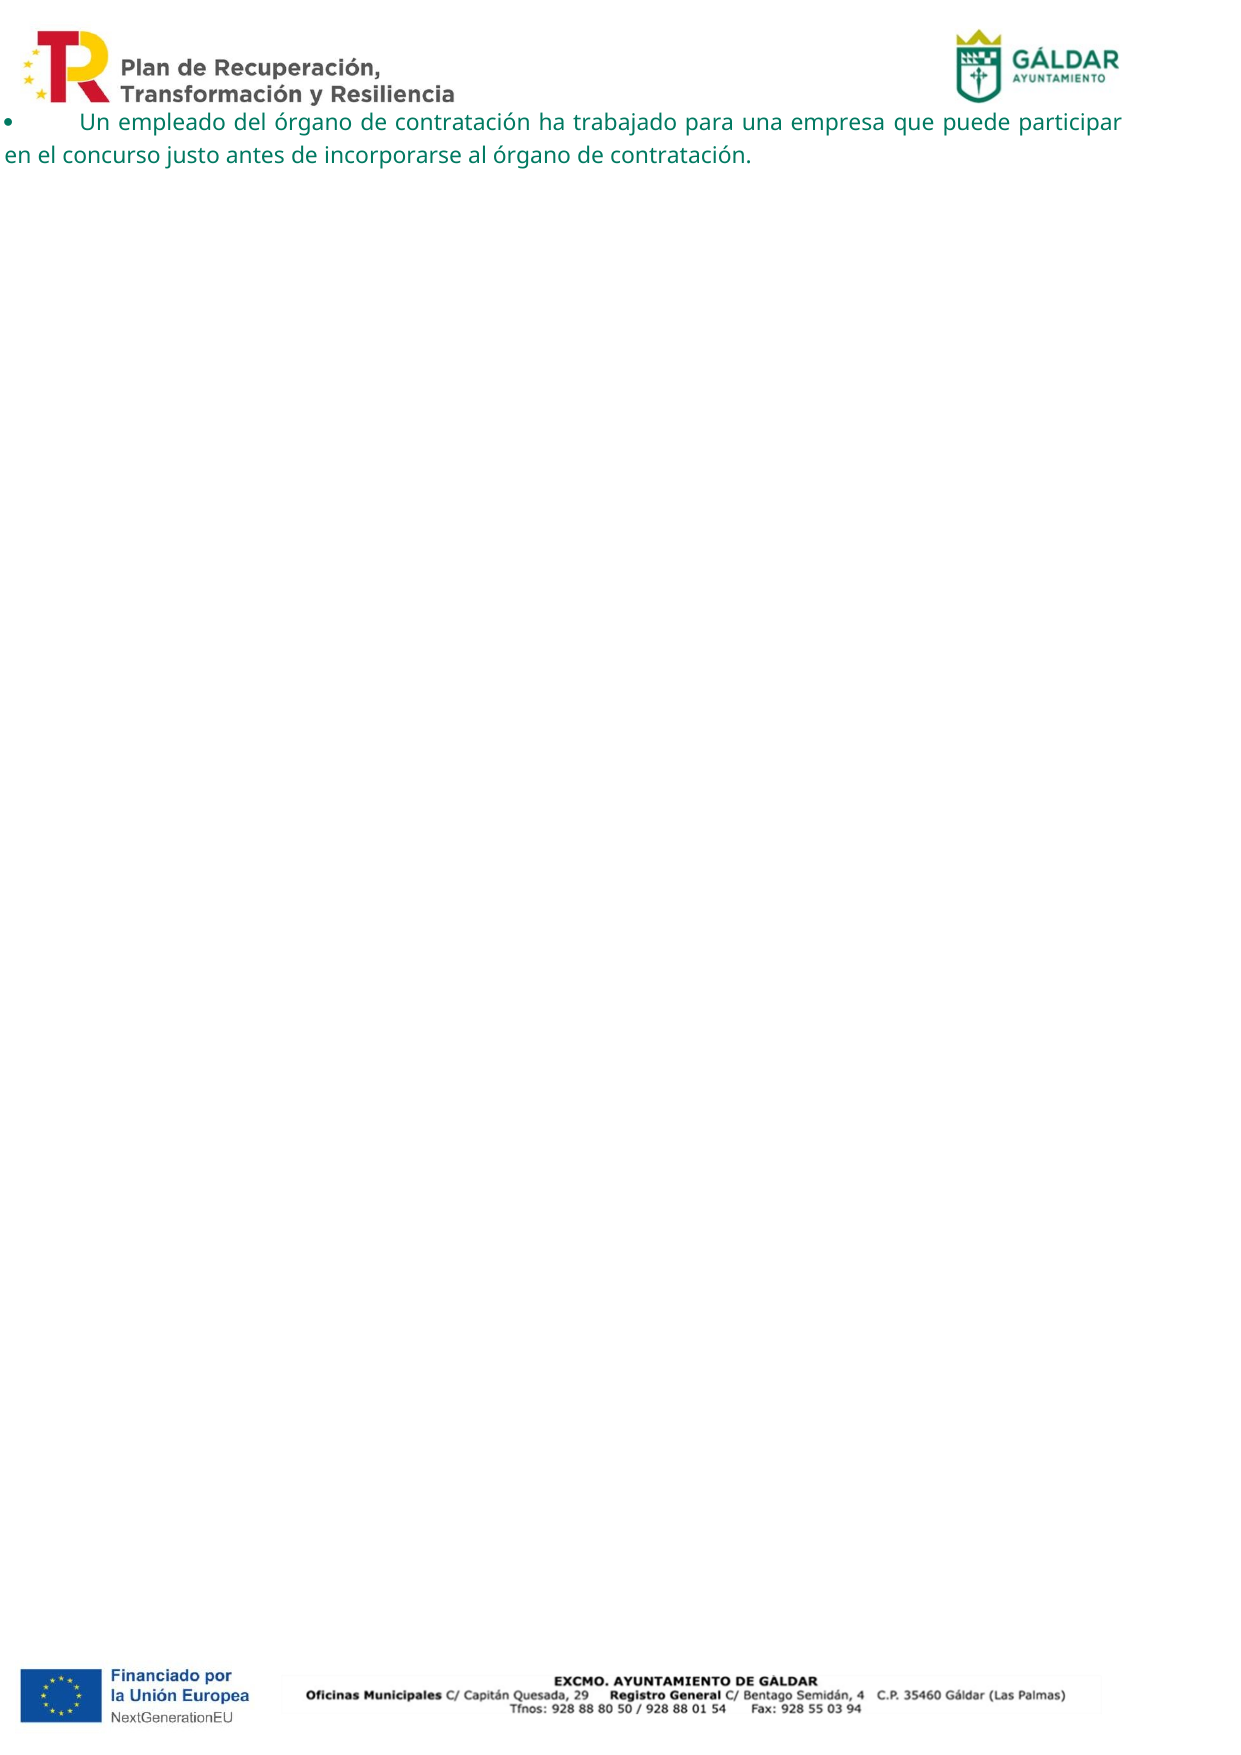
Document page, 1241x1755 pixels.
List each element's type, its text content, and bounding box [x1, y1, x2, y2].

list Un empleado del órgano de contratación ha trabajado para una empresa que puede participar en el concurso justo antes de incorporarse al órgano de contratación. [4, 106, 1123, 170]
